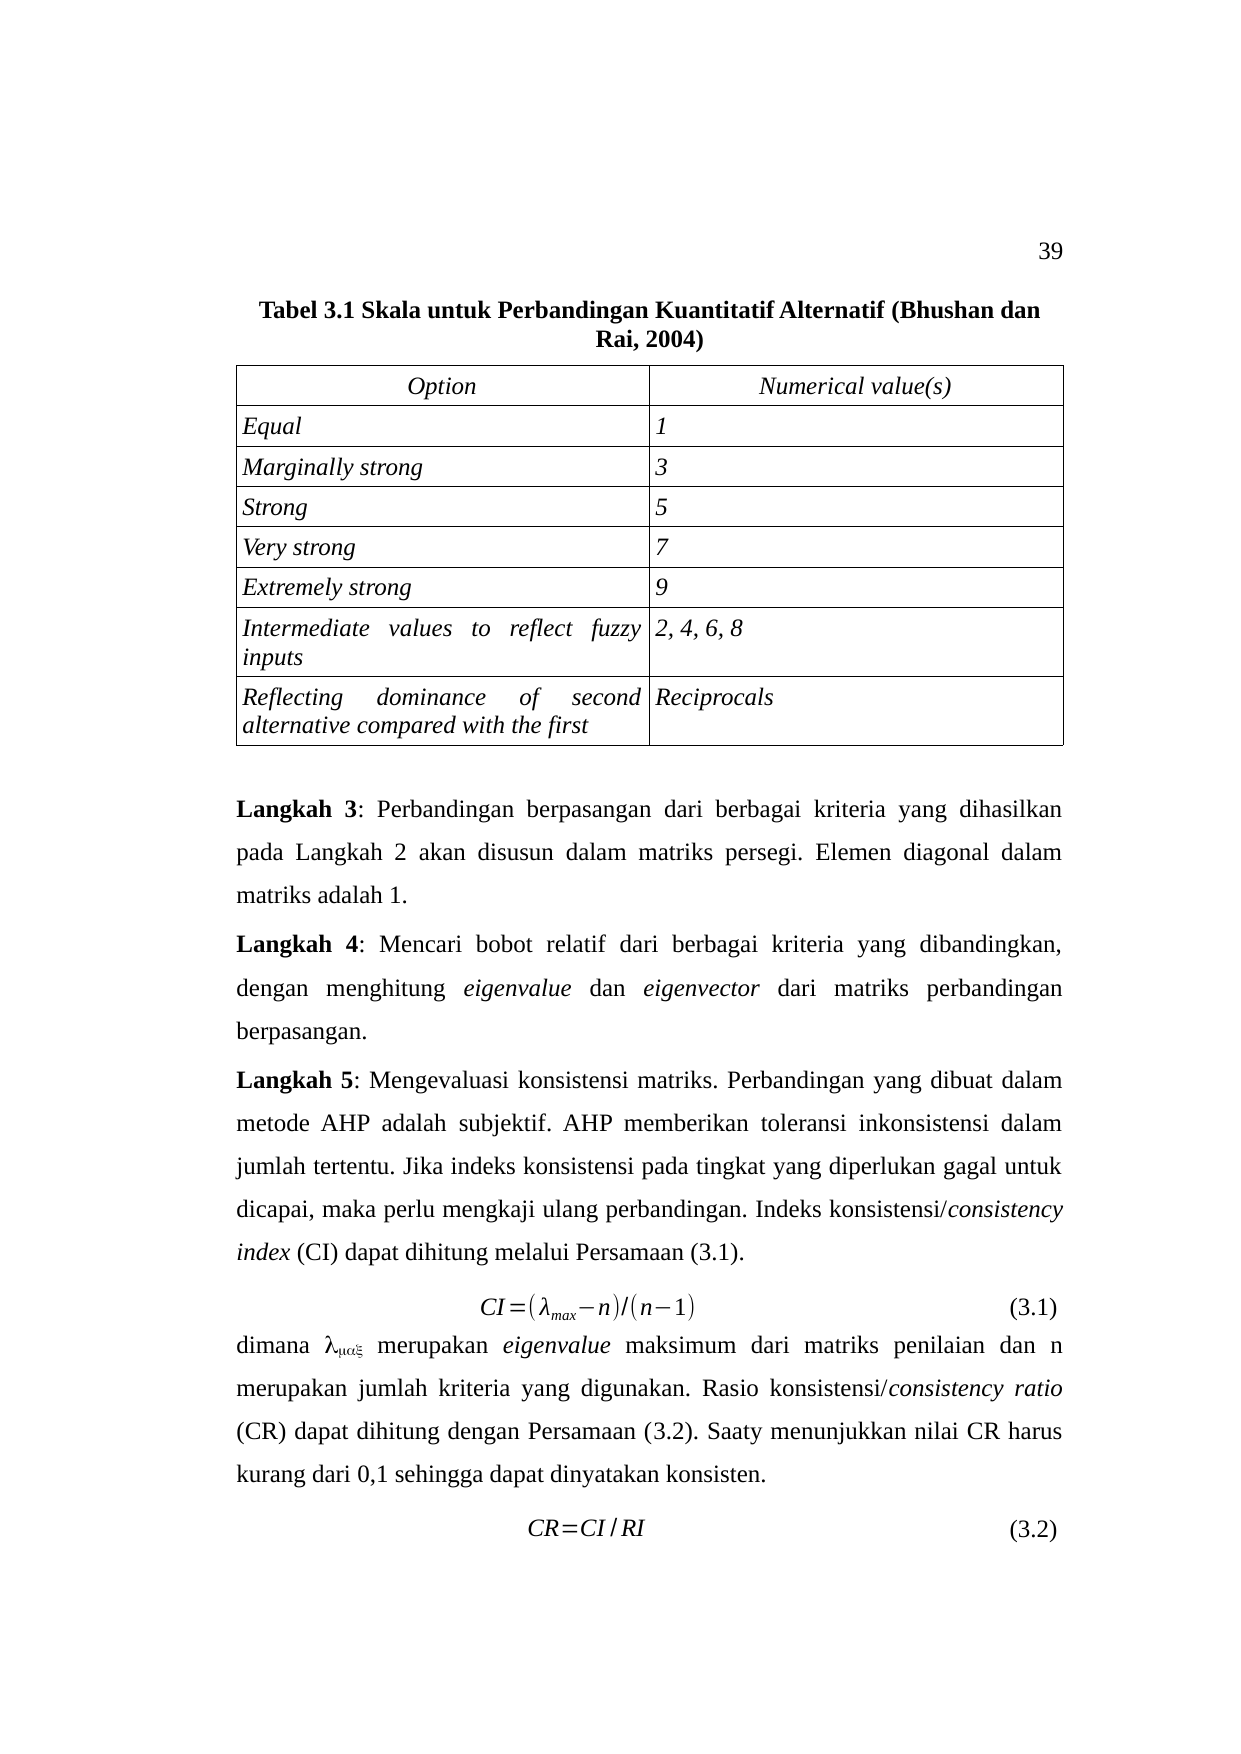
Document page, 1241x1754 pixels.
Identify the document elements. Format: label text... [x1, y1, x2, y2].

table_cell Very strong [237, 527, 649, 567]
table_cell Reflecting dominance of second alternative compared with the first [237, 677, 649, 745]
table_cell Strong [237, 487, 649, 526]
table_cell 5 [650, 487, 1063, 526]
table_cell Extremely strong [237, 568, 649, 607]
table_cell Reciprocals [650, 677, 1063, 745]
text Tabel 3.1 Skala untuk Perbandingan Kuantitatif Alternatif (Bhushan dan Rai, 2004) [236, 295, 1063, 353]
text Langkah 3: Perbandingan berpasangan dari berbagai kriteria yang dihasilkan pada Langkah 2 akan disusun dalam matriks persegi. Elemen diagonal dalam matriks adalah 1. [236, 794, 1063, 909]
table_cell 7 [650, 527, 1063, 567]
table_header (3.2) [939, 1508, 1063, 1548]
table_cell 9 [650, 568, 1063, 607]
text dimana λmax merupakan eigenvalue maksimum dari matriks penilaian dan n merupakan jumlah kriteria yang digunakan. Rasio konsistensi/consistency ratio (CR) dapat dihitung dengan Persamaan (3.2). Saaty menunjukkan nilai CR harus kurang dari 0,1 sehingga dapat dinyatakan konsisten. [236, 1330, 1063, 1488]
table_cell 3 [650, 447, 1063, 486]
table_header Numerical value(s) [650, 366, 1063, 405]
table_header [236, 1286, 939, 1330]
table_header [236, 1508, 939, 1548]
table_cell Intermediate values to reflect fuzzy inputs [237, 608, 649, 676]
table_header (3.1) [939, 1286, 1063, 1330]
text Langkah 4: Mencari bobot relatif dari berbagai kriteria yang dibandingkan, dengan menghitung eigenvalue dan eigenvector dari matriks perbandingan berpasangan. [236, 929, 1063, 1044]
text Langkah 5: Mengevaluasi konsistensi matriks. Perbandingan yang dibuat dalam metode AHP adalah subjektif. AHP memberikan toleransi inkonsistensi dalam jumlah tertentu. Jika indeks konsistensi pada tingkat yang diperlukan gagal untuk dicapai, maka perlu mengkaji ulang perbandingan. Indeks konsistensi/consistency index (CI) dapat dihitung melalui Persamaan (3.1). [236, 1065, 1063, 1266]
table_cell 1 [650, 406, 1063, 446]
table_header Option [237, 366, 649, 405]
table_cell Equal [237, 406, 649, 446]
table_cell 2, 4, 6, 8 [650, 608, 1063, 676]
table_cell Marginally strong [237, 447, 649, 486]
